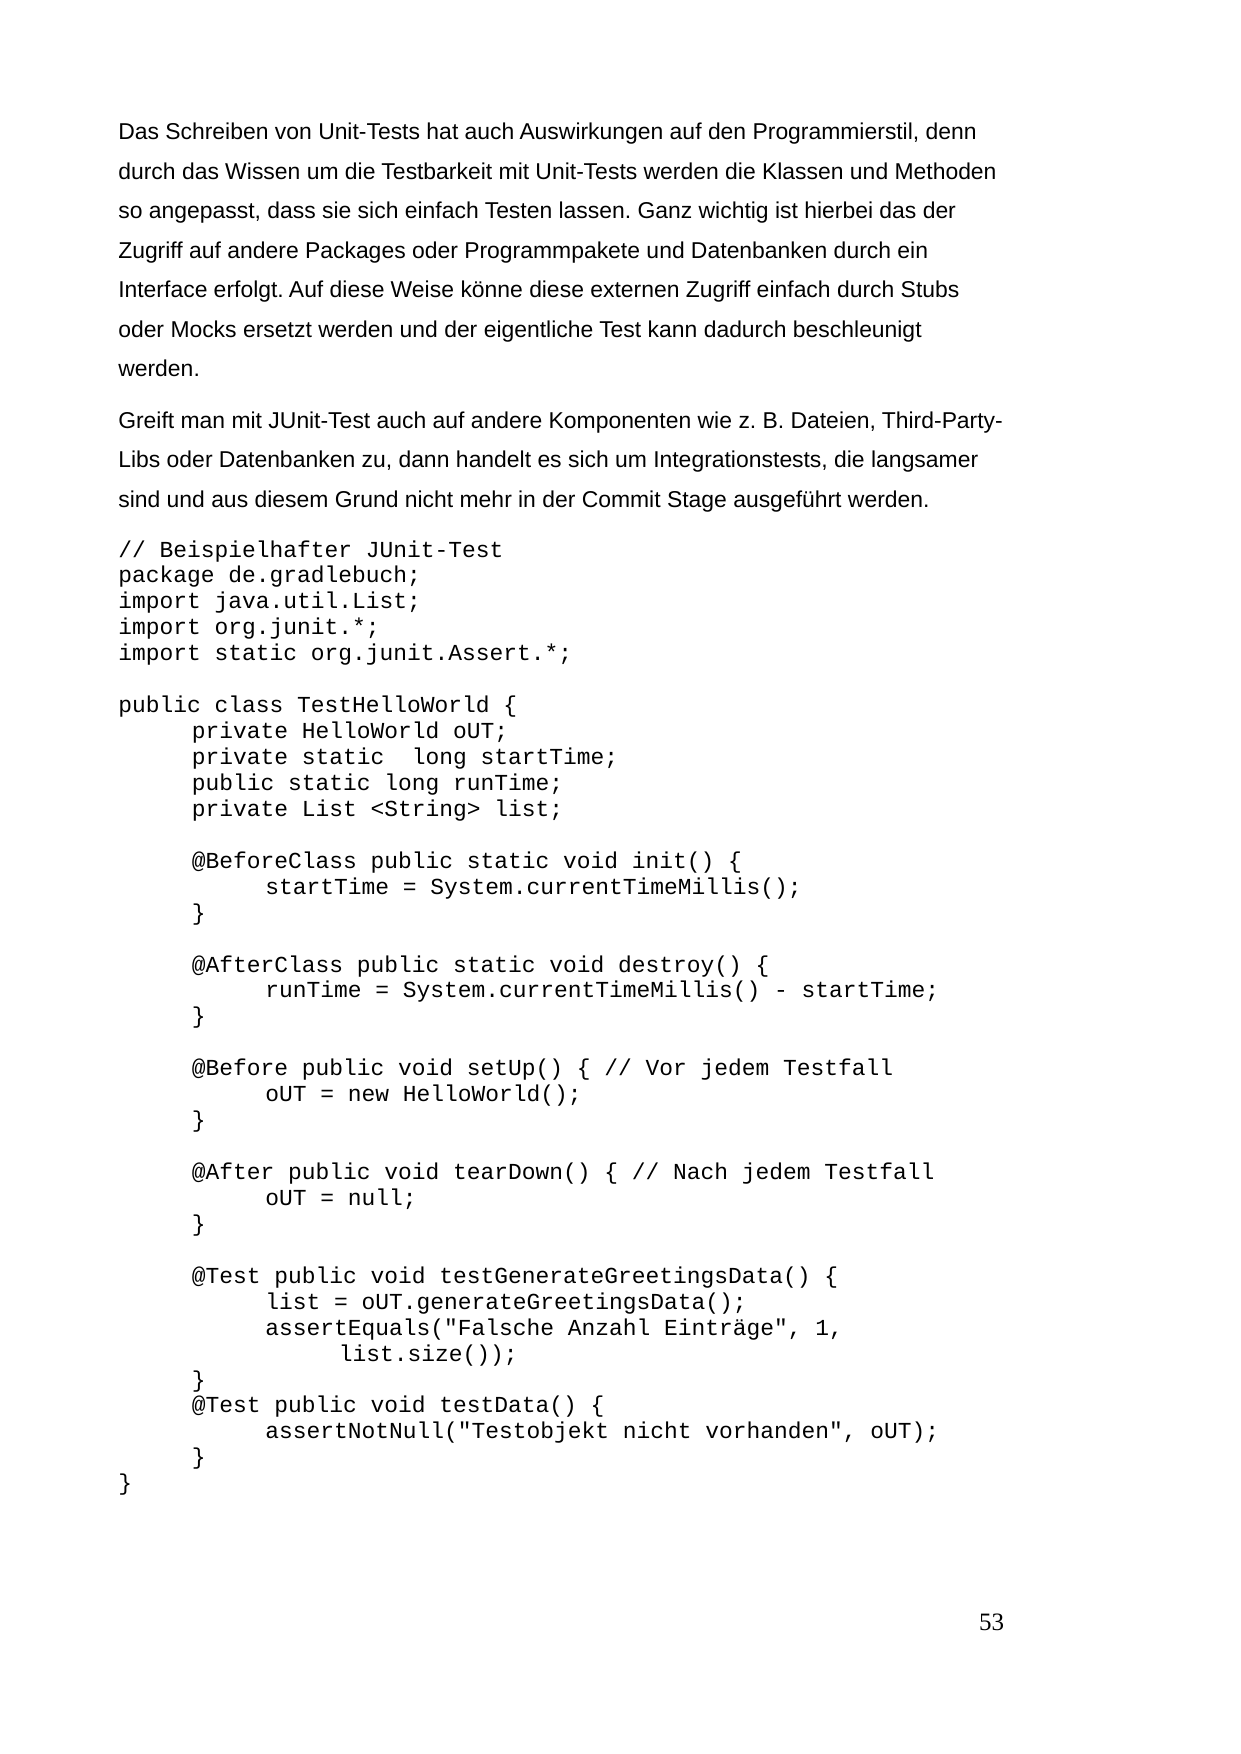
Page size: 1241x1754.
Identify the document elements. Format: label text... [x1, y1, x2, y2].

text assertEquals("Falsche Anzahl Einträge", 1, [118, 1316, 1004, 1342]
text } [118, 1005, 1004, 1031]
text } [118, 1368, 1004, 1394]
text import org.junit.*; [118, 616, 1004, 642]
text } [118, 1108, 1004, 1134]
text } [118, 1212, 1004, 1238]
text @Before public void setUp() { // Vor jedem Testfall [118, 1057, 1004, 1083]
text private HelloWorld oUT; [118, 719, 1004, 745]
text @After public void tearDown() { // Nach jedem Testfall [118, 1160, 1004, 1186]
text public class TestHelloWorld { [118, 693, 1004, 719]
text private List <String> list; [118, 797, 1004, 823]
text // Beispielhafter JUnit-Test [118, 538, 1004, 564]
text @Test public void testData() { [118, 1394, 1004, 1420]
text @BeforeClass public static void init() { [118, 849, 1004, 875]
text } [118, 1446, 1004, 1472]
text list = oUT.generateGreetingsData(); [118, 1290, 1004, 1316]
text oUT = null; [118, 1186, 1004, 1212]
text } [118, 901, 1004, 927]
text Greift man mit JUnit-Test auch auf andere Komponenten wie z. B. Dateien, Third-Party-Libs oder Datenbanken zu, dann handelt es sich um Integrationstests, die langsamer sind und aus diesem Grund nicht mehr in der Commit Stage ausgeführt werden. [118, 407, 1004, 512]
text import static org.junit.Assert.*; [118, 642, 1004, 668]
text list.size()); [118, 1342, 1004, 1368]
text private static long startTime; [118, 745, 1004, 771]
text assertNotNull("Testobjekt nicht vorhanden", oUT); [118, 1420, 1004, 1446]
text package de.gradlebuch; [118, 564, 1004, 590]
text Das Schreiben von Unit-Tests hat auch Auswirkungen auf den Programmierstil, denn durch das Wissen um die Testbarkeit mit Unit-Tests werden die Klassen und Methoden so angepasst, dass sie sich einfach Testen lassen. Ganz wichtig ist hierbei das der Zugriff auf andere Packages oder Programmpakete und Datenbanken durch ein Interface erfolgt. Auf diese Weise könne diese externen Zugriff einfach durch Stubs oder Mocks ersetzt werden und der eigentliche Test kann dadurch beschleunigt werden. [118, 118, 1004, 381]
text import java.util.List; [118, 590, 1004, 616]
text @AfterClass public static void destroy() { [118, 953, 1004, 979]
text oUT = new HelloWorld(); [118, 1083, 1004, 1108]
text } [118, 1472, 1004, 1498]
text public static long runTime; [118, 771, 1004, 797]
text startTime = System.currentTimeMillis(); [118, 875, 1004, 901]
text @Test public void testGenerateGreetingsData() { [118, 1264, 1004, 1290]
text runTime = System.currentTimeMillis() - startTime; [118, 979, 1004, 1005]
